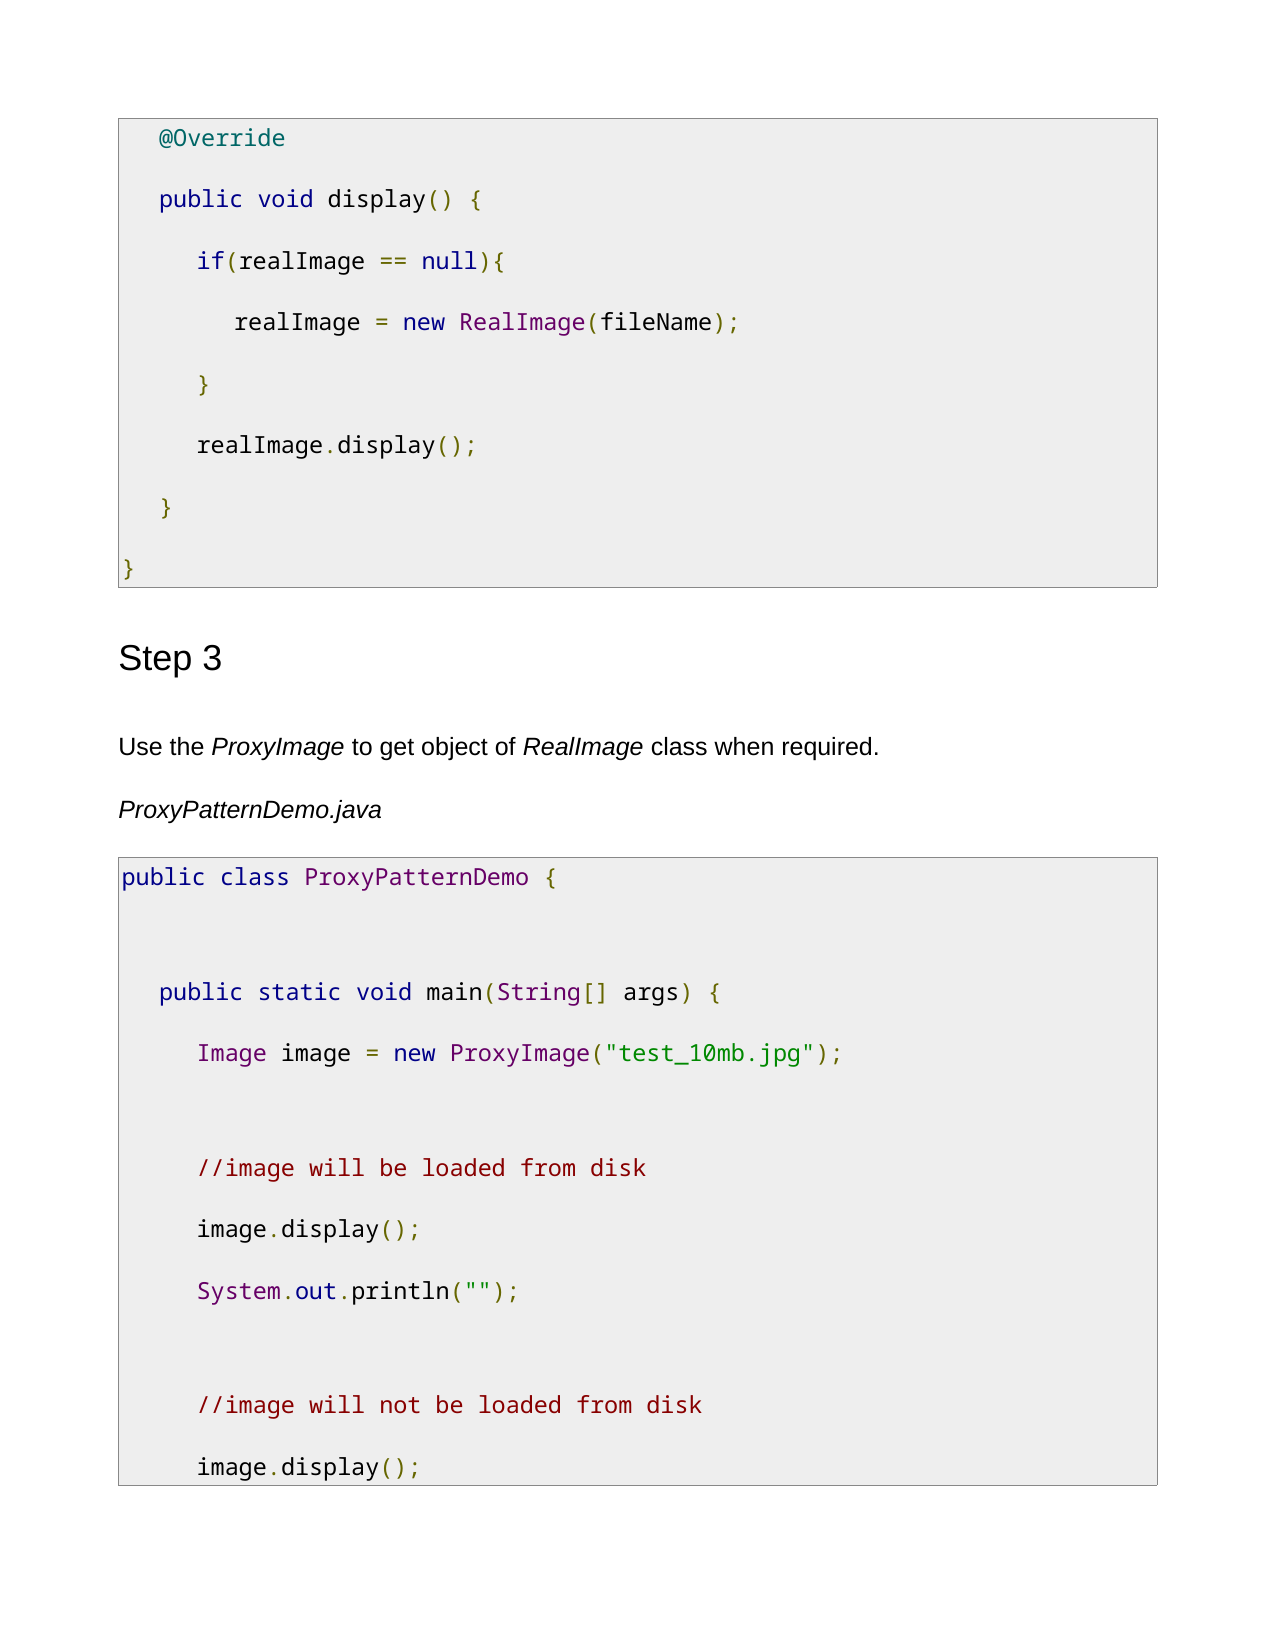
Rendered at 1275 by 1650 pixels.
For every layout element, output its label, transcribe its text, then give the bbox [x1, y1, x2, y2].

text } [119, 364, 1157, 399]
text public void display() { [119, 179, 1157, 215]
text image.display(); [119, 1447, 1157, 1485]
text public static void main(String[] args) { [119, 972, 1157, 1007]
text realImage = new RealImage(fileName); [119, 302, 1157, 338]
text realImage.display(); [119, 425, 1157, 461]
text //image will not be loaded from disk [119, 1385, 1157, 1421]
text } [119, 487, 1157, 522]
text System.out.println(""); [119, 1271, 1157, 1306]
text Use the ProxyImage to get object of RealImage class when required. [118, 732, 1157, 761]
text //image will be loaded from disk [119, 1148, 1157, 1183]
text } [119, 548, 1157, 587]
text public class ProxyPatternDemo { [119, 858, 1157, 892]
subtitle Step 3 [118, 637, 1157, 678]
text ProxyPatternDemo.java [118, 795, 1157, 823]
text Image image = new ProxyImage("test_10mb.jpg"); [119, 1033, 1157, 1068]
text @Override [119, 119, 1157, 153]
text image.display(); [119, 1209, 1157, 1244]
text if(realImage == null){ [119, 241, 1157, 276]
